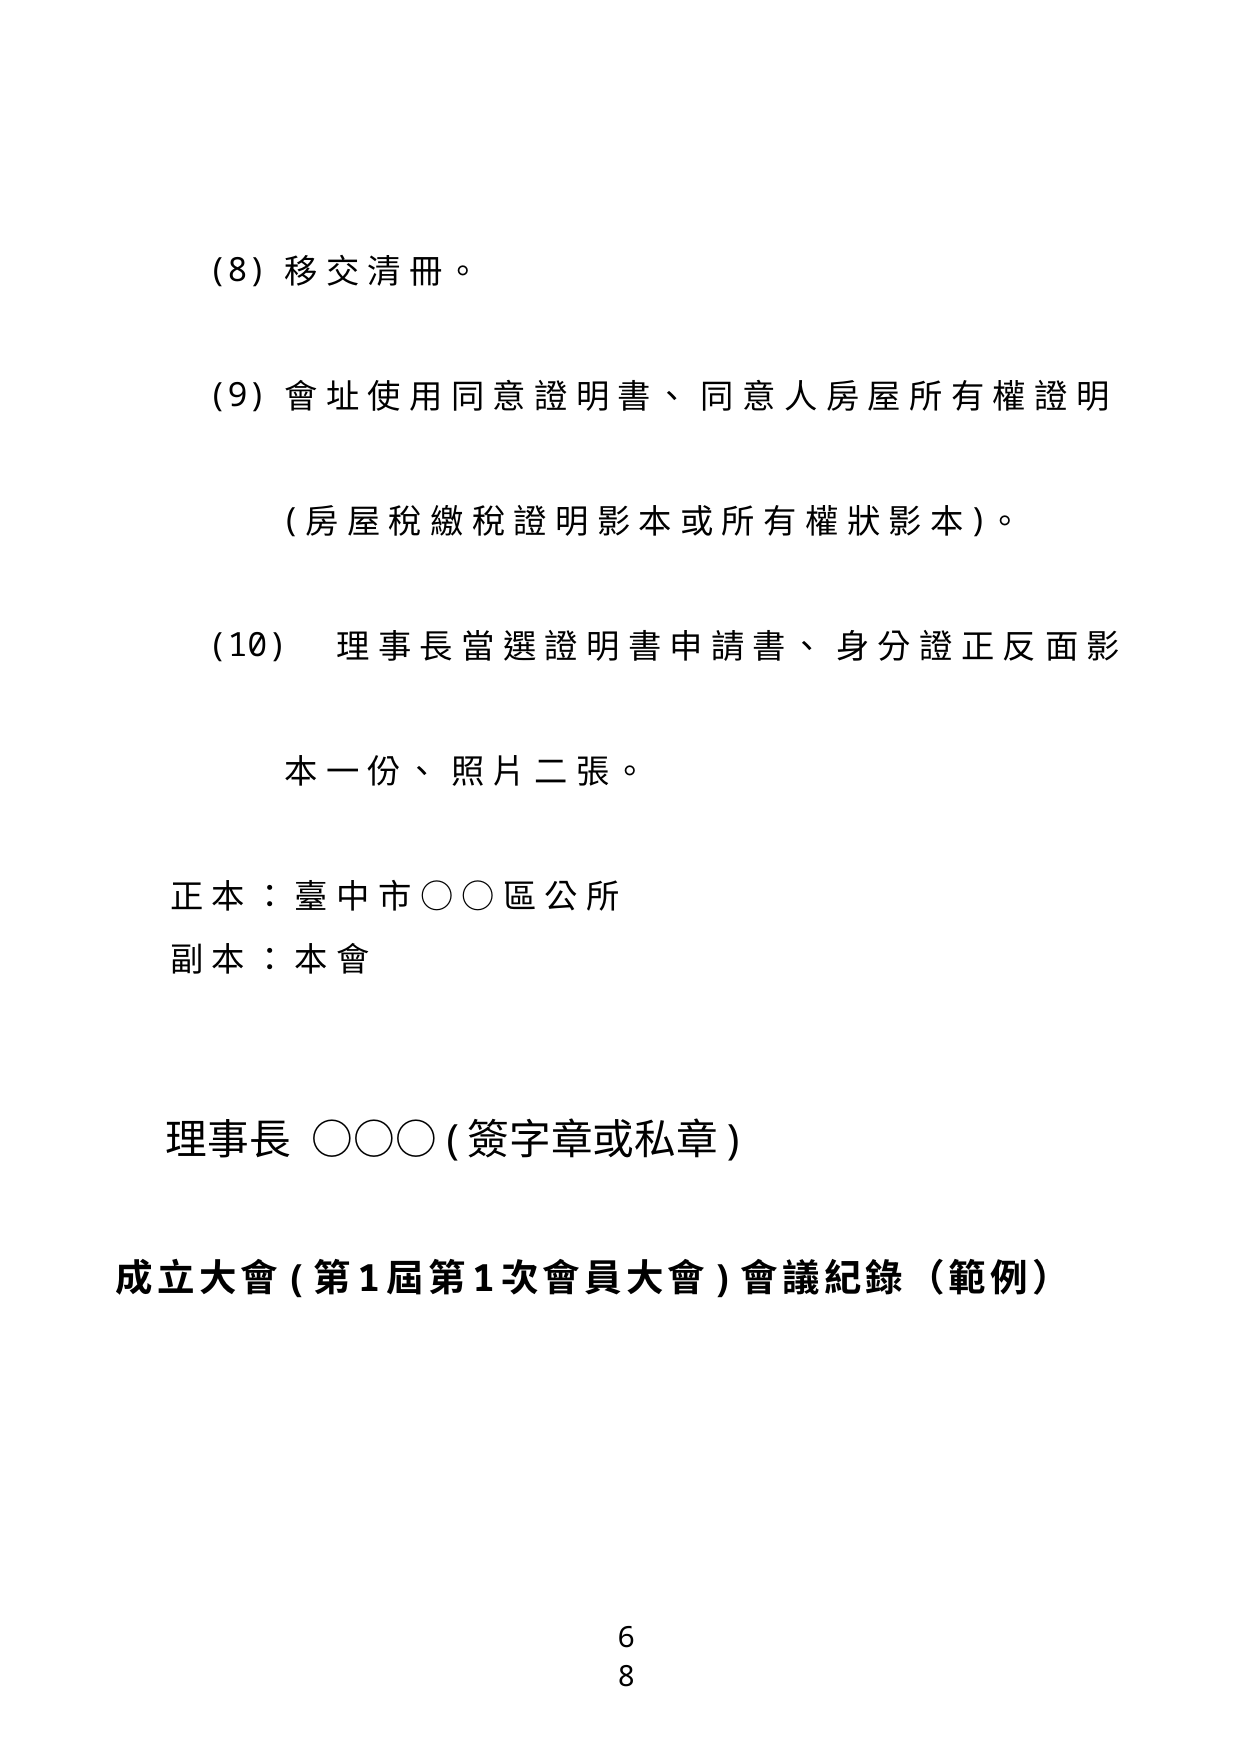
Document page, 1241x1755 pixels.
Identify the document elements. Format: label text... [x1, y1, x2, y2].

list 理事長當選證明書申請書、身分證正反面影本一份、照片二張。 [202, 620, 1126, 808]
text 理事長 ○○○(簽字章或私章) [158, 1058, 1079, 1183]
list 移交清冊。 [202, 245, 1126, 370]
text 正本：臺中市○○區公所 [158, 870, 1079, 933]
text 副本：本會 [158, 933, 1079, 995]
list 會址使用同意證明書、同意人房屋所有權證明(房屋稅繳稅證明影本或所有權狀影本)。 [202, 370, 1126, 620]
text 成立大會(第1屆第1次會員大會)會議紀錄（範例） [106, 1195, 1079, 1320]
